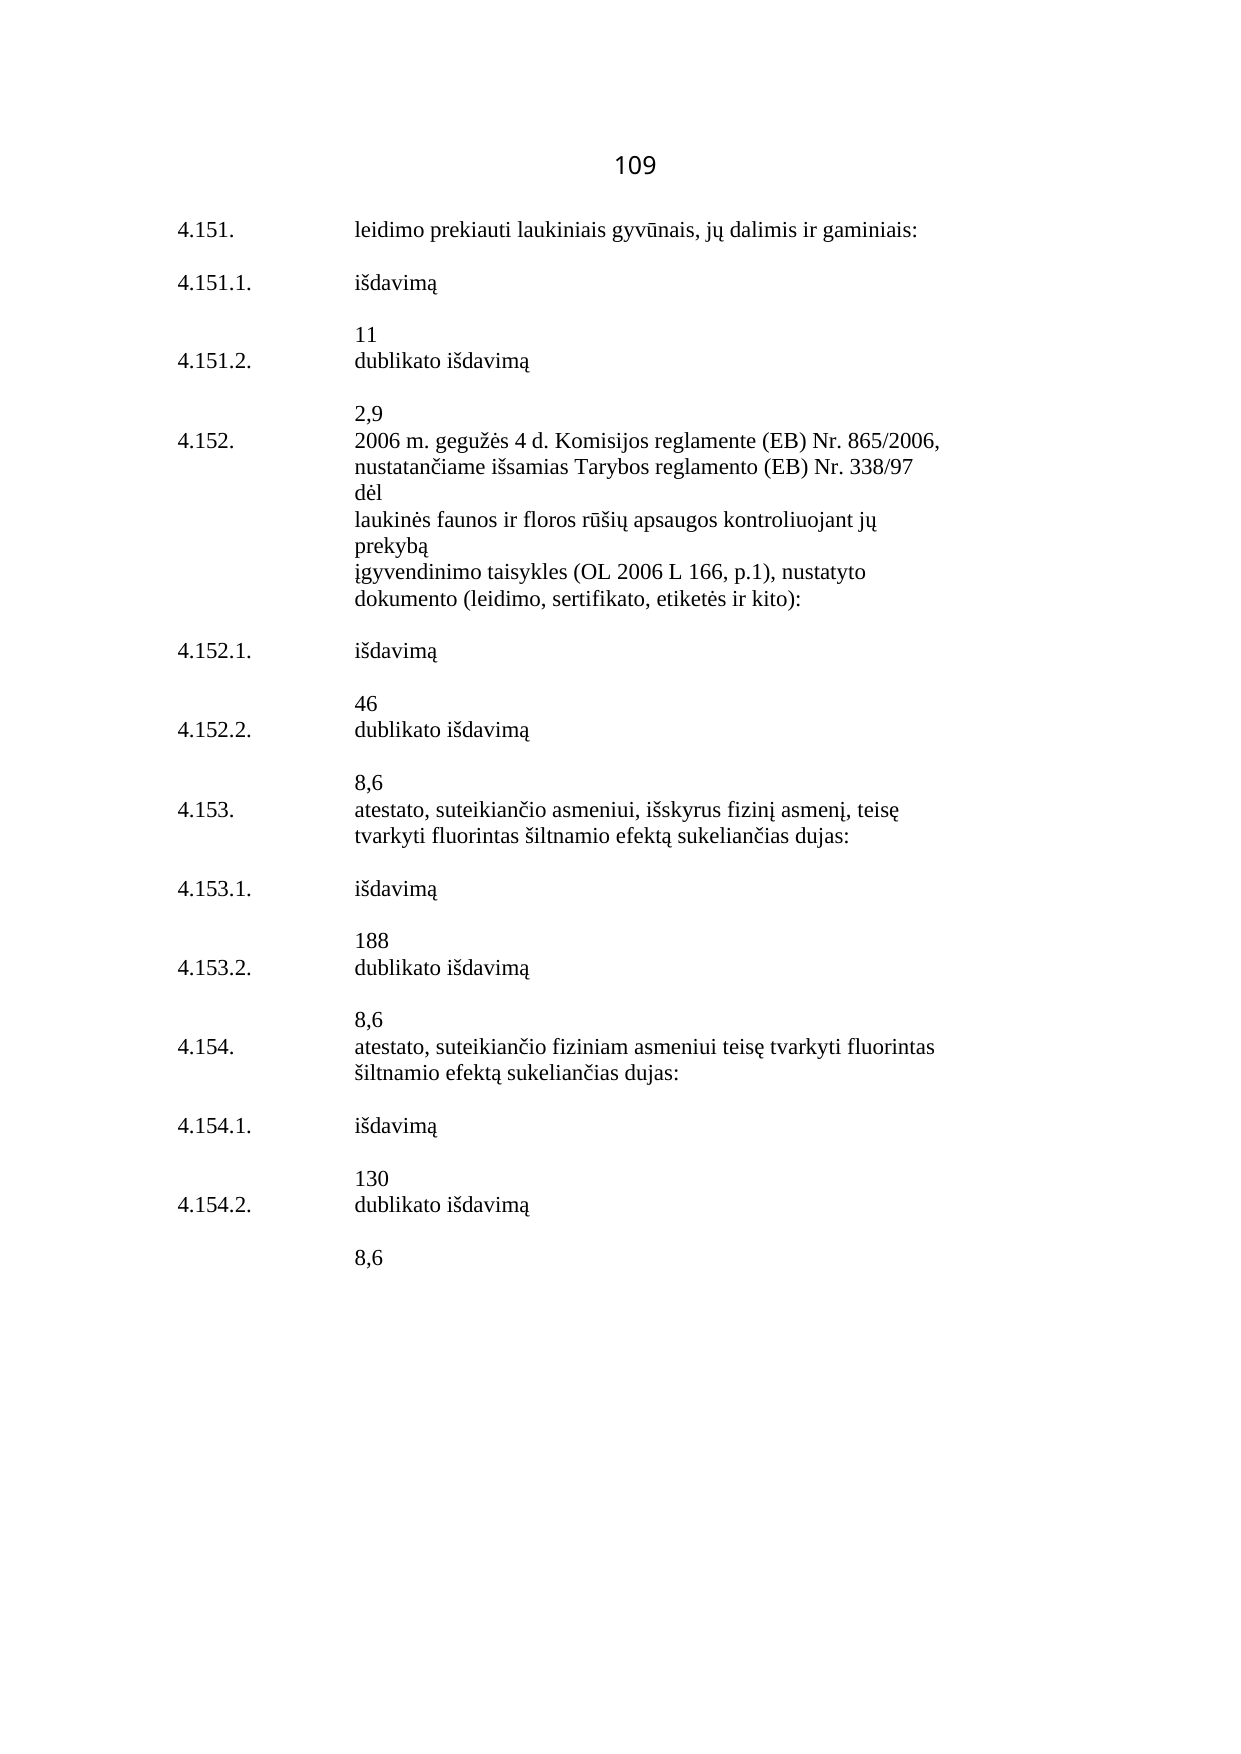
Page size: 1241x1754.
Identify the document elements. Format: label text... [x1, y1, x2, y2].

text 4.153. atestato, suteikiančio asmeniui, išskyrus fizinį asmenį, teisę [177, 796, 945, 822]
text 4.152. 2006 m. gegužės 4 d. Komisijos reglamente (EB) Nr. 865/2006, [177, 427, 945, 453]
text šiltnamio efektą sukeliančias dujas: [354, 1059, 945, 1112]
text 4.151.2. dublikato išdavimą 2,9 [177, 348, 945, 427]
text 4.154.2. dublikato išdavimą 8,6 [177, 1191, 945, 1270]
text 4.151. leidimo prekiauti laukiniais gyvūnais, jų dalimis ir gaminiais: [177, 216, 945, 268]
text dokumento (leidimo, sertifikato, etiketės ir kito): [354, 585, 945, 637]
text 4.154.1. išdavimą 130 [177, 1112, 945, 1191]
text 4.152.1. išdavimą 46 [177, 637, 945, 717]
text tvarkyti fluorintas šiltnamio efektą sukeliančias dujas: [354, 822, 945, 875]
text 4.152.2. dublikato išdavimą 8,6 [177, 717, 945, 796]
text įgyvendinimo taisykles (OL 2006 L 166, p.1), nustatyto [354, 558, 945, 585]
text 4.153.1. išdavimą 188 [177, 875, 945, 954]
text nustatančiame išsamias Tarybos reglamento (EB) Nr. 338/97 dėl [354, 453, 945, 506]
text 4.151.1. išdavimą 11 [177, 268, 945, 348]
text laukinės faunos ir floros rūšių apsaugos kontroliuojant jų prekybą [354, 506, 945, 558]
text 4.154. atestato, suteikiančio fiziniam asmeniui teisę tvarkyti fluorintas [177, 1033, 945, 1059]
text 4.153.2. dublikato išdavimą 8,6 [177, 954, 945, 1033]
